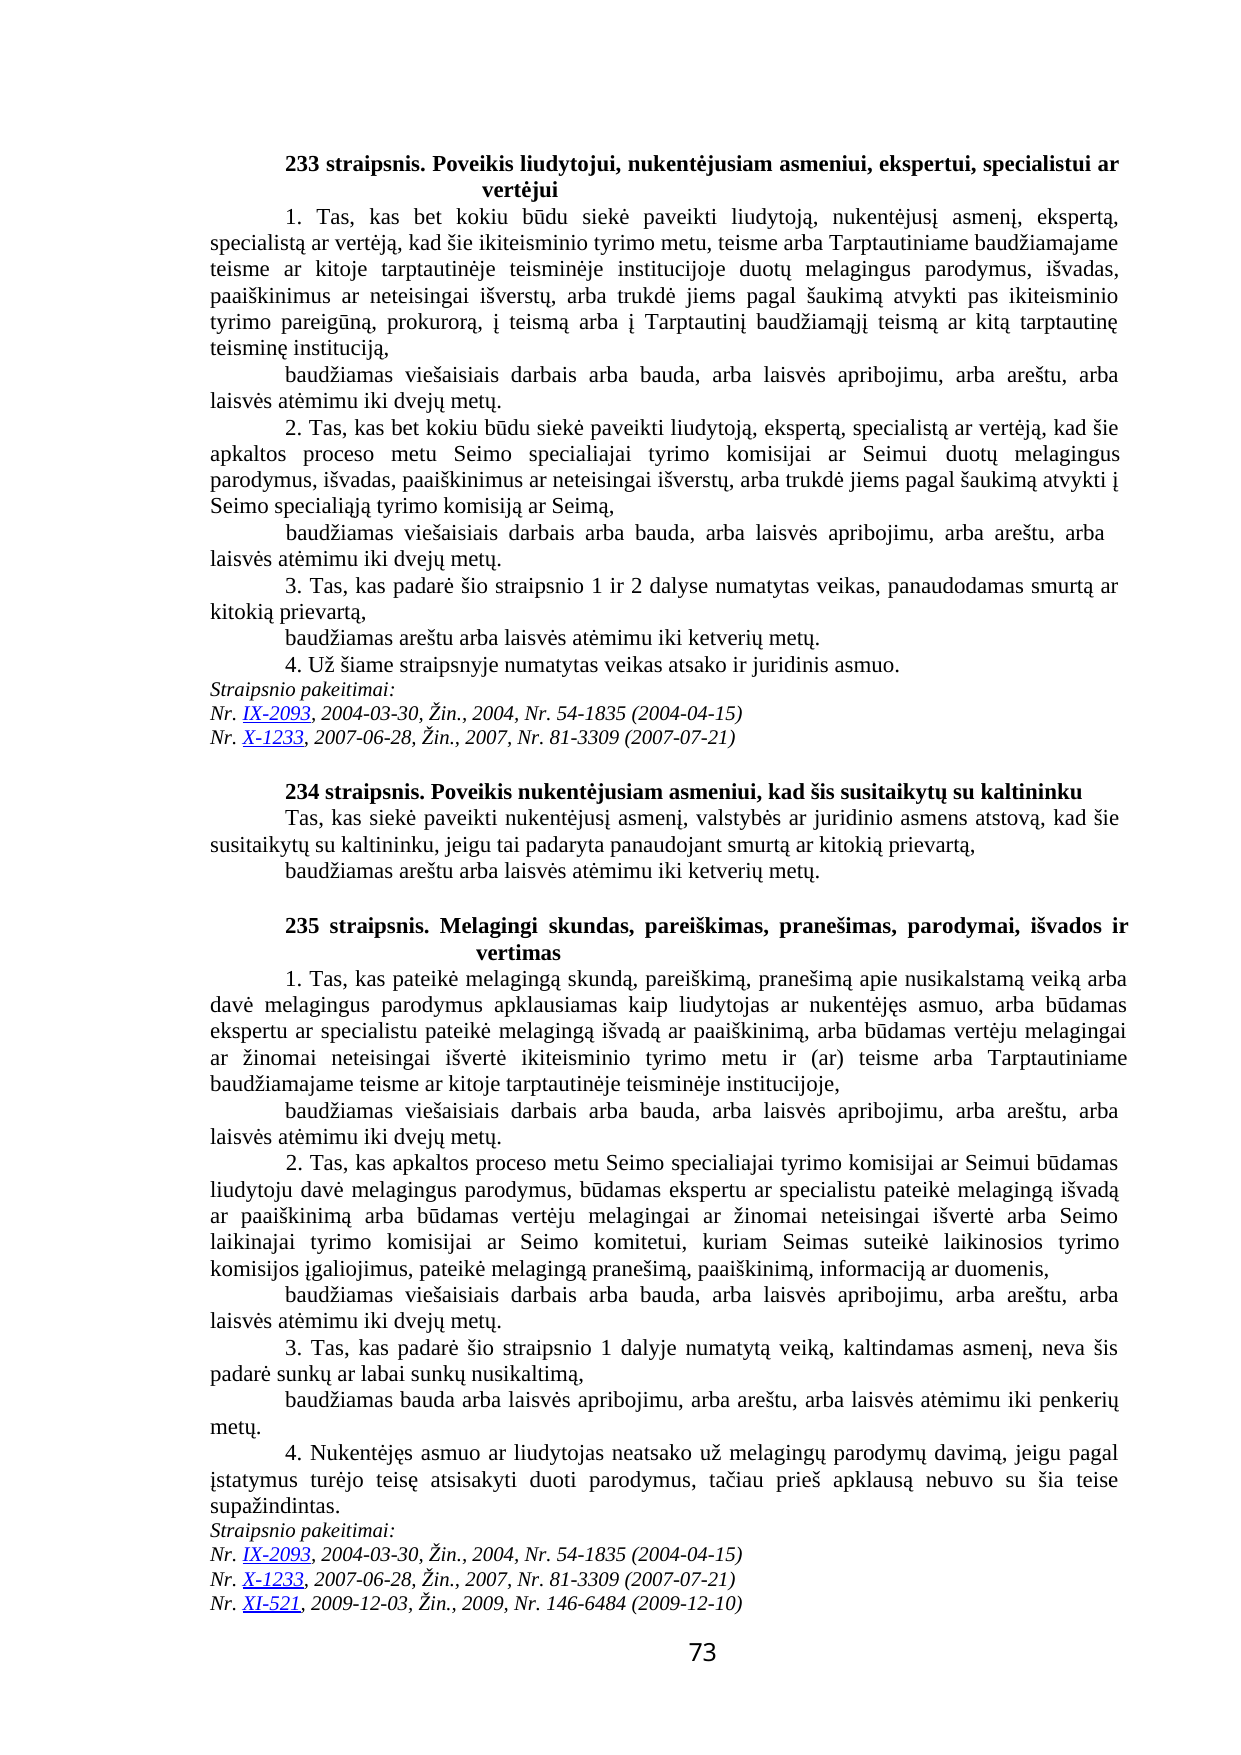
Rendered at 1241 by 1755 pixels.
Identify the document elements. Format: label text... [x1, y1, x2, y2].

text Straipsnio pakeitimai: [210, 677, 1120, 701]
text baudžiamas areštu arba laisvės atėmimu iki ketverių metų. [210, 624, 1120, 651]
text 235 straipsnis. Melagingi skundas, pareiškimas, pranešimas, parodymai, išvados ir vertimas [285, 912, 1129, 965]
text baudžiamas viešaisiais darbais arba bauda, arba laisvės apribojimu, arba areštu, arba laisvės atėmimu iki dvejų metų. [210, 519, 1106, 572]
text 3. Tas, kas padarė šio straipsnio 1 ir 2 dalyse numatytas veikas, panaudodamas smurtą ar kitokią prievartą, [210, 572, 1120, 624]
text baudžiamas viešaisiais darbais arba bauda, arba laisvės apribojimu, arba areštu, arba laisvės atėmimu iki dvejų metų. [210, 1281, 1120, 1334]
text Nr. X-1233, 2007-06-28, Žin., 2007, Nr. 81-3309 (2007-07-21) [210, 1566, 1120, 1591]
text baudžiamas bauda arba laisvės apribojimu, arba areštu, arba laisvės atėmimu iki penkerių metų. [210, 1387, 1120, 1439]
text Nr. IX-2093, 2004-03-30, Žin., 2004, Nr. 54-1835 (2004-04-15) [210, 701, 1120, 725]
text Nr. X-1233, 2007-06-28, Žin., 2007, Nr. 81-3309 (2007-07-21) [210, 725, 1120, 749]
text 2. Tas, kas bet kokiu būdu siekė paveikti liudytoją, ekspertą, specialistą ar vertėją, kad šie apkaltos proceso metu Seimo specialiajai tyrimo komisijai ar Seimui duotų melagingus parodymus, išvadas, paaiškinimus ar neteisingai išverstų, arba trukdė jiems pagal šaukimą atvykti į Seimo specialiąją tyrimo komisiją ar Seimą, [210, 413, 1120, 519]
text baudžiamas viešaisiais darbais arba bauda, arba laisvės apribojimu, arba areštu, arba laisvės atėmimu iki dvejų metų. [210, 1097, 1120, 1149]
text baudžiamas areštu arba laisvės atėmimu iki ketverių metų. [210, 857, 1120, 883]
text 4. Nukentėjęs asmuo ar liudytojas neatsako už melagingų parodymų davimą, jeigu pagal įstatymus turėjo teisę atsisakyti duoti parodymus, tačiau prieš apklausą nebuvo su šia teise supažindintas. [210, 1439, 1120, 1518]
text 4. Už šiame straipsnyje numatytas veikas atsako ir juridinis asmuo. [210, 651, 1120, 677]
text 2. Tas, kas apkaltos proceso metu Seimo specialiajai tyrimo komisijai ar Seimui būdamas liudytoju davė melagingus parodymus, būdamas ekspertu ar specialistu pateikė melagingą išvadą ar paaiškinimą arba būdamas vertėju melagingai ar žinomai neteisingai išvertė arba Seimo laikinajai tyrimo komisijai ar Seimo komitetui, kuriam Seimas suteikė laikinosios tyrimo komisijos įgaliojimus, pateikė melagingą pranešimą, paaiškinimą, informaciją ar duomenis, [210, 1149, 1120, 1281]
text 1. Tas, kas pateikė melagingą skundą, pareiškimą, pranešimą apie nusikalstamą veiką arba davė melagingus parodymus apklausiamas kaip liudytojas ar nukentėjęs asmuo, arba būdamas ekspertu ar specialistu pateikė melagingą išvadą ar paaiškinimą, arba būdamas vertėju melagingai ar žinomai neteisingai išvertė ikiteisminio tyrimo metu ir (ar) teisme arba Tarptautiniame baudžiamajame teisme ar kitoje tarptautinėje teisminėje institucijoje, [210, 965, 1129, 1097]
text Nr. IX-2093, 2004-03-30, Žin., 2004, Nr. 54-1835 (2004-04-15) [210, 1542, 1120, 1566]
text Straipsnio pakeitimai: [210, 1518, 1120, 1542]
text 233 straipsnis. Poveikis liudytojui, nukentėjusiam asmeniui, ekspertui, specialistui ar vertėjui [285, 150, 1120, 203]
text Tas, kas siekė paveikti nukentėjusį asmenį, valstybės ar juridinio asmens atstovą, kad šie susitaikytų su kaltininku, jeigu tai padaryta panaudojant smurtą ar kitokią prievartą, [210, 804, 1120, 857]
text Nr. XI-521, 2009-12-03, Žin., 2009, Nr. 146-6484 (2009-12-10) [210, 1591, 1120, 1614]
text 3. Tas, kas padarė šio straipsnio 1 dalyje numatytą veiką, kaltindamas asmenį, neva šis padarė sunkų ar labai sunkų nusikaltimą, [210, 1334, 1120, 1387]
text baudžiamas viešaisiais darbais arba bauda, arba laisvės apribojimu, arba areštu, arba laisvės atėmimu iki dvejų metų. [210, 361, 1120, 413]
text 234 straipsnis. Poveikis nukentėjusiam asmeniui, kad šis susitaikytų su kaltininku [285, 778, 1120, 804]
text 1. Tas, kas bet kokiu būdu siekė paveikti liudytoją, nukentėjusį asmenį, ekspertą, specialistą ar vertėją, kad šie ikiteisminio tyrimo metu, teisme arba Tarptautiniame baudžiamajame teisme ar kitoje tarptautinėje teisminėje institucijoje duotų melagingus parodymus, išvadas, paaiškinimus ar neteisingai išverstų, arba trukdė jiems pagal šaukimą atvykti pas ikiteisminio tyrimo pareigūną, prokurorą, į teismą arba į Tarptautinį baudžiamąjį teismą ar kitą tarptautinę teisminę instituciją, [210, 203, 1120, 361]
